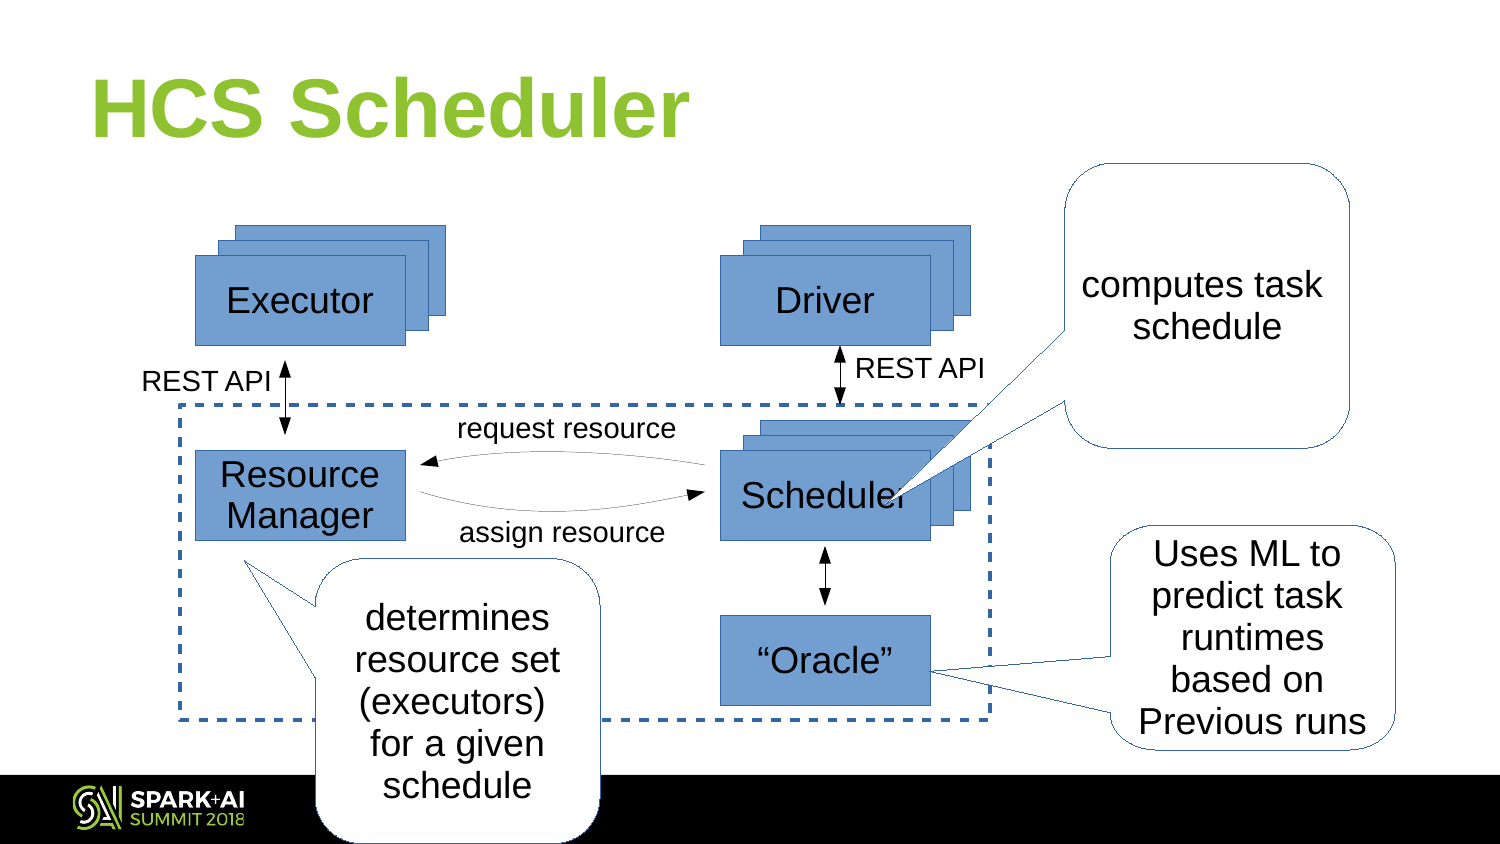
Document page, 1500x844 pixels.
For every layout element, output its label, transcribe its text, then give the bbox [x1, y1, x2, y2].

text_box request resource [442, 404, 693, 452]
text_box “Oracle” [720, 615, 931, 706]
text_box assign resource [444, 508, 681, 556]
text_box computes task schedule [884, 163, 1350, 505]
text_box [931, 456, 971, 526]
text_box [743, 420, 970, 458]
text_box Uses ML to predict task runtimes based on Previous runs [929, 525, 1396, 751]
text_box REST API [126, 357, 288, 406]
text_box REST API [840, 345, 1001, 393]
text_box Executor [195, 255, 406, 346]
text_box Driver [720, 255, 931, 346]
text_box determines resource set (executors) for a given schedule [244, 558, 601, 844]
text_box [743, 225, 971, 331]
title HCS Scheduler [75, 33, 1426, 175]
text_box Scheduler [720, 450, 931, 541]
text_box [218, 225, 446, 331]
text_box Resource Manager [195, 450, 406, 541]
